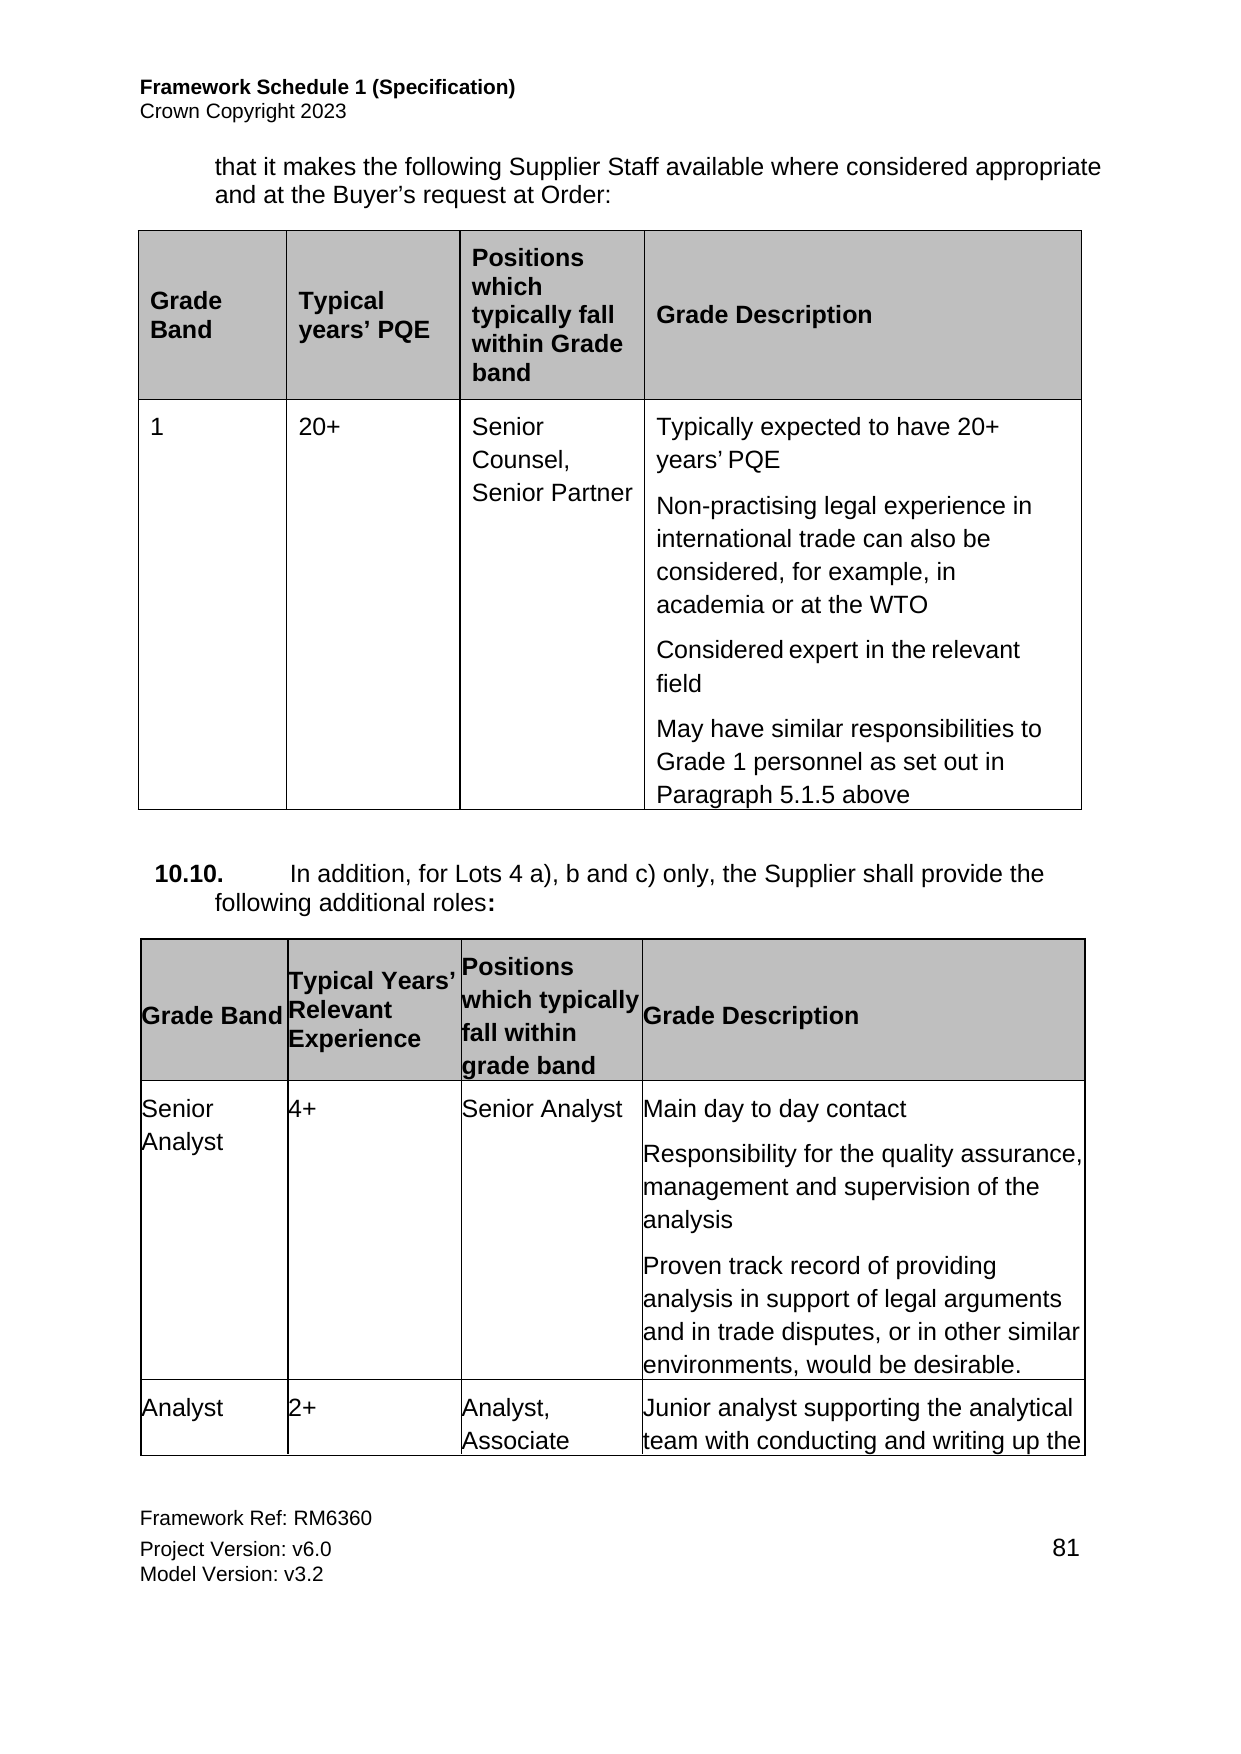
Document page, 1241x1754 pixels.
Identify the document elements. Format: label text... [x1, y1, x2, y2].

table_header Grade Band [139, 231, 286, 399]
table_header Positions which typically fall within Grade band [461, 231, 644, 399]
table_cell Analyst​ [142, 1380, 287, 1454]
table_header Grade Description [643, 940, 1084, 1080]
table_header Positions which typically fall within grade band [462, 940, 642, 1080]
table_cell Senior Analyst​ [462, 1081, 642, 1379]
table_cell Analyst, Associate [462, 1380, 642, 1454]
table_header Typical years’ PQE [287, 231, 459, 399]
table_cell 2+​ [289, 1380, 461, 1454]
table_cell 20+ [287, 400, 459, 809]
table_cell 4+​ [289, 1081, 461, 1379]
list In addition, for Lots 4 a), b and c) only, the Supplier shall provide the following additional roles: [154, 859, 1103, 917]
table_cell 1 [139, 400, 286, 809]
table_header Grade Band [142, 940, 287, 1080]
table_header Typical Years’ Relevant Experience [289, 940, 461, 1080]
table_header Grade Description [645, 231, 1081, 399]
table_cell Typically expected to have 20+ years’ PQE Non-practising legal experience in international trade can also be considered, for example, in academia or at the WTO Considered expert in the relevant field May have similar responsibilities to Grade 1 personnel as set out in Paragraph 5.1.5 above [645, 400, 1081, 809]
table_cell Senior Analyst​ [142, 1081, 287, 1379]
table_cell Senior Counsel, Senior Partner [461, 400, 644, 809]
table_cell Main day to day contact​ Responsibility for the quality assurance, management and supervision of the analysis​ Proven track record of providing analysis in support of legal arguments and in trade disputes, or in other similar environments, would be desirable.​ [643, 1081, 1084, 1379]
list that it makes the following Supplier Staff available where considered appropriate and at the Buyer’s request at Order: [154, 152, 1103, 209]
table_cell Junior analyst supporting the analytical team with conducting and writing up the [643, 1380, 1084, 1454]
